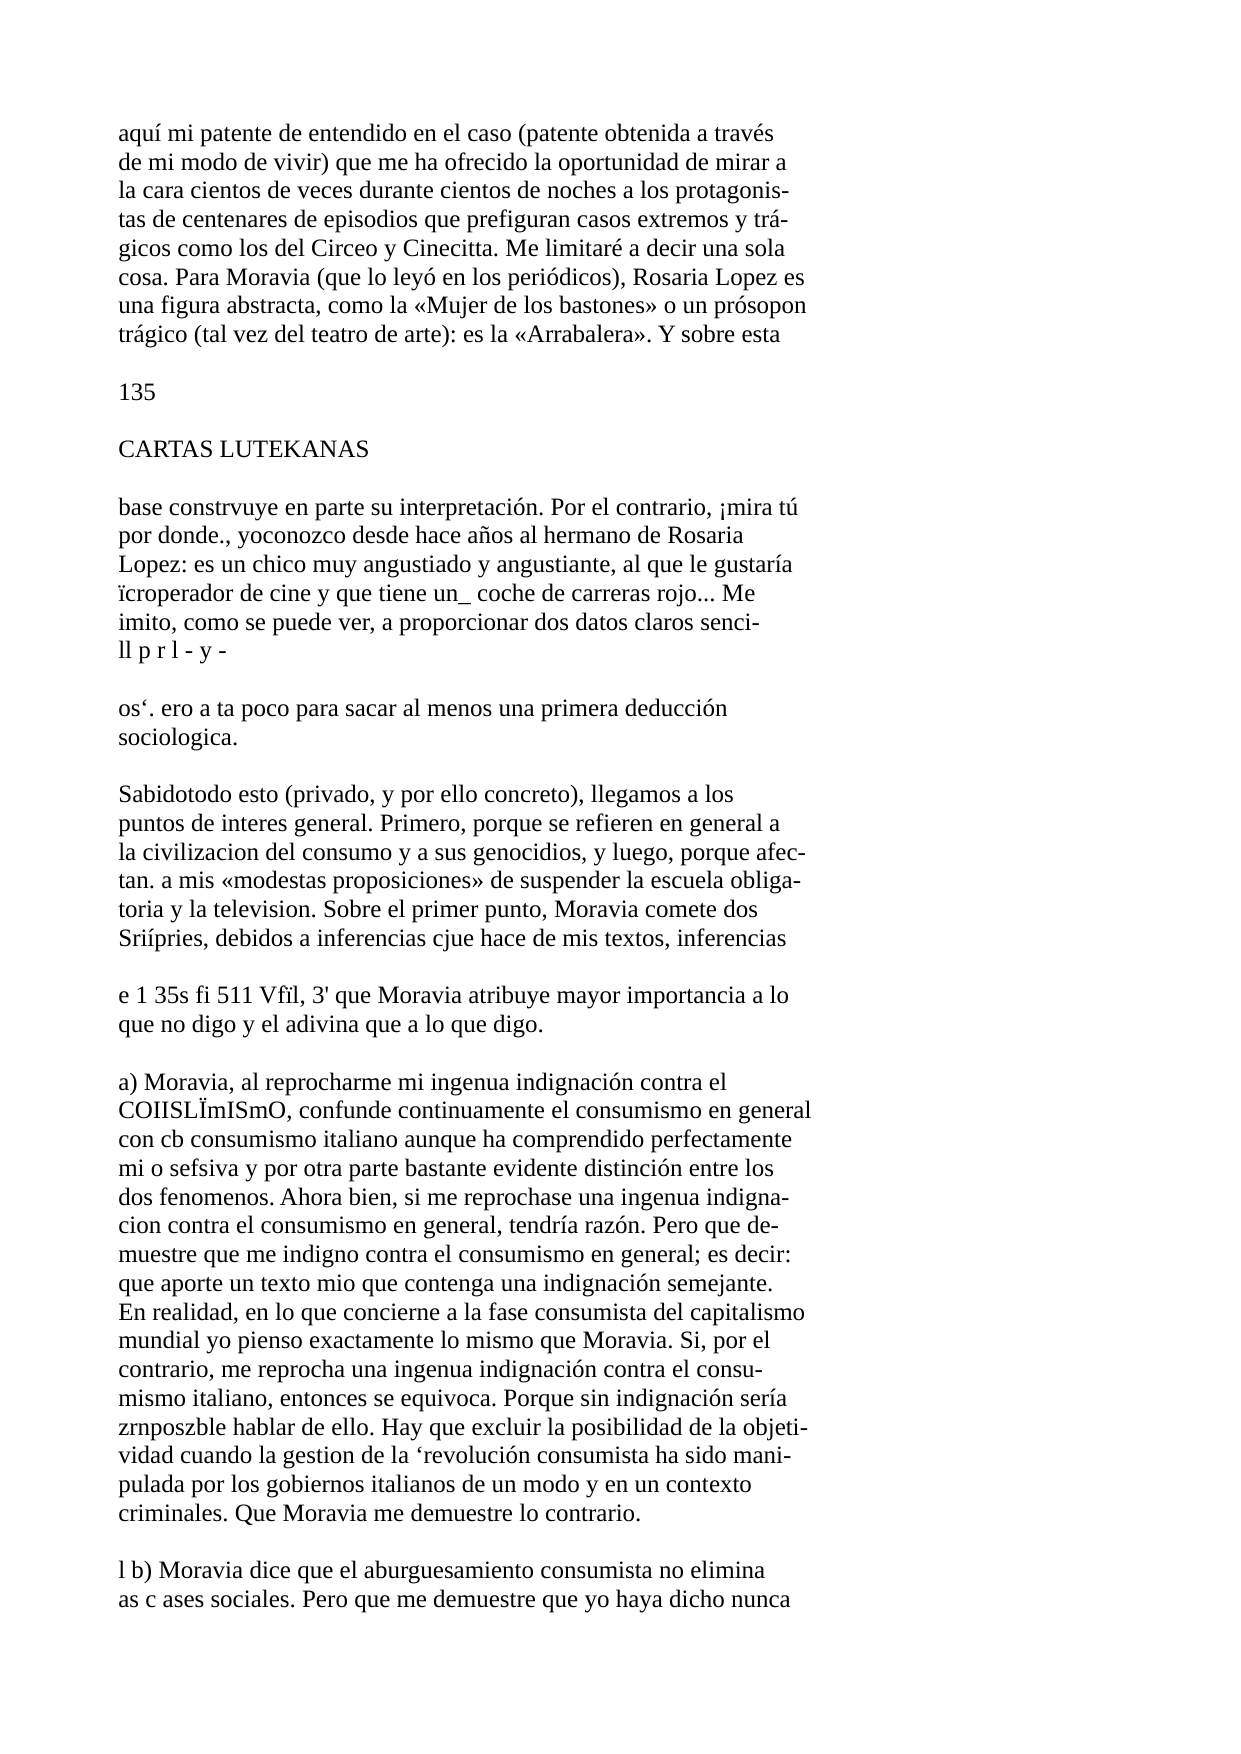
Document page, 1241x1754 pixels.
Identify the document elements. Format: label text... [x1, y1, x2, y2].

text tan. a mis «modestas proposiciones» de suspender la escuela obliga- [118, 866, 1122, 894]
text tas de centenares de episodios que prefiguran casos extremos y trá- [118, 204, 1122, 233]
text ïcroperador de cine y que tiene un_ coche de carreras rojo... Me [118, 578, 1122, 607]
text toria y la television. Sobre el primer punto, Moravia comete dos [118, 894, 1122, 923]
text imito, como se puede ver, a proporcionar dos datos claros senci- [118, 607, 1122, 636]
text de mi modo de vivir) que me ha ofrecido la oportunidad de mirar a [118, 147, 1122, 176]
text os‘. ero a ta poco para sacar al menos una primera deducción [118, 693, 1122, 722]
text puntos de interes general. Primero, porque se refieren en general a [118, 808, 1122, 837]
text CARTAS LUTEKANAS [118, 434, 1122, 463]
text sociologica. [118, 722, 1122, 751]
text l b) Moravia dice que el aburguesamiento consumista no elimina [118, 1556, 1122, 1584]
text Sabidotodo esto (privado, y por ello concreto), llegamos a los [118, 779, 1122, 808]
text En realidad, en lo que concierne a la fase consumista del capitalismo [118, 1297, 1122, 1326]
text muestre que me indigno contra el consumismo en general; es decir: [118, 1239, 1122, 1268]
text la cara cientos de veces durante cientos de noches a los protagonis- [118, 176, 1122, 204]
text cosa. Para Moravia (que lo leyó en los periódicos), Rosaria Lopez es [118, 262, 1122, 291]
text Sriípries, debidos a inferencias cjue hace de mis textos, inferencias [118, 923, 1122, 952]
text base constrvuye en parte su interpretación. Por el contrario, ¡mira tú [118, 492, 1122, 521]
text gicos como los del Circeo y Cinecitta. Me limitaré a decir una sola [118, 233, 1122, 262]
text a) Moravia, al reprocharme mi ingenua indignación contra el [118, 1067, 1122, 1096]
text criminales. Que Moravia me demuestre lo contrario. [118, 1498, 1122, 1527]
text e 1 35s fi 511 Vfïl, 3' que Moravia atribuye mayor importancia a lo [118, 981, 1122, 1009]
text COIISLÏmISmO, confunde continuamente el consumismo en general [118, 1096, 1122, 1124]
text as c ases sociales. Pero que me demuestre que yo haya dicho nunca [118, 1584, 1122, 1613]
text vidad cuando la gestion de la ‘revolución consumista ha sido mani- [118, 1441, 1122, 1469]
text mi o sefsiva y por otra parte bastante evidente distinción entre los [118, 1153, 1122, 1182]
text aquí mi patente de entendido en el caso (patente obtenida a través [118, 118, 1122, 147]
text ll p r l - y - [118, 636, 1122, 664]
text cion contra el consumismo en general, tendría razón. Pero que de- [118, 1211, 1122, 1239]
text 135 [118, 377, 1122, 406]
text que no digo y el adivina que a lo que digo. [118, 1009, 1122, 1038]
text contrario, me reprocha una ingenua indignación contra el consu- [118, 1354, 1122, 1383]
text mundial yo pienso exactamente lo mismo que Moravia. Si, por el [118, 1326, 1122, 1354]
text con cb consumismo italiano aunque ha comprendido perfectamente [118, 1124, 1122, 1153]
text dos fenomenos. Ahora bien, si me reprochase una ingenua indigna- [118, 1182, 1122, 1211]
text la civilizacion del consumo y a sus genocidios, y luego, porque afec- [118, 837, 1122, 866]
text trágico (tal vez del teatro de arte): es la «Arrabalera». Y sobre esta [118, 319, 1122, 348]
text zrnposzble hablar de ello. Hay que excluir la posibilidad de la objeti- [118, 1412, 1122, 1441]
text por donde., yoconozco desde hace años al hermano de Rosaria [118, 521, 1122, 549]
text una figura abstracta, como la «Mujer de los bastones» o un prósopon [118, 291, 1122, 319]
text que aporte un texto mio que contenga una indignación semejante. [118, 1268, 1122, 1297]
text pulada por los gobiernos italianos de un modo y en un contexto [118, 1469, 1122, 1498]
text mismo italiano, entonces se equivoca. Porque sin indignación sería [118, 1383, 1122, 1412]
text Lopez: es un chico muy angustiado y angustiante, al que le gustaría [118, 549, 1122, 578]
